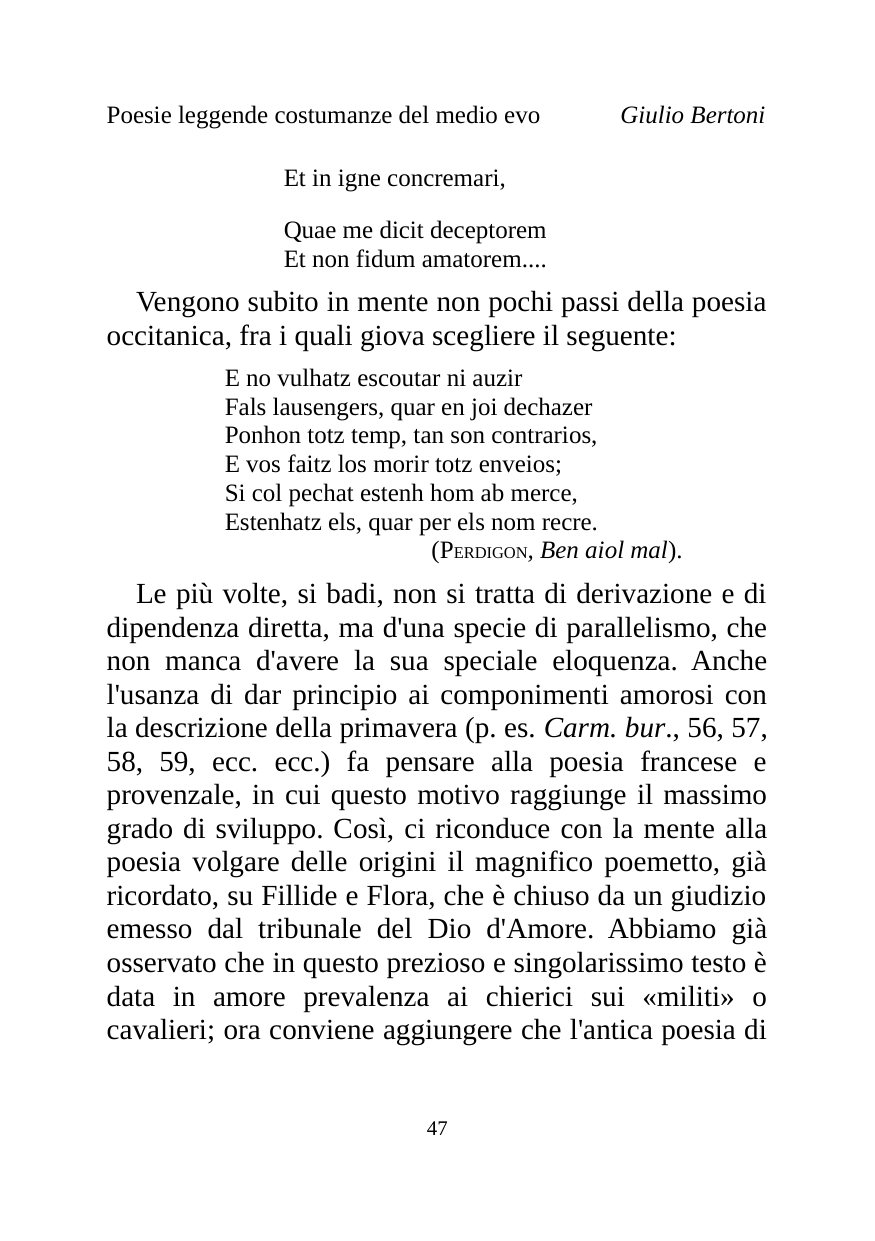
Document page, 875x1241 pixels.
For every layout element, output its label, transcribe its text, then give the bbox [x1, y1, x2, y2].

text E no vulhatz escoutar ni auzir Fals lausengers, quar en joi dechazer Ponhon totz temp, tan son contrarios, E vos faitz los morir totz enveios; Si col pechat estenh hom ab merce, Estenhatz els, quar per els nom recre. [224, 363, 768, 536]
text Et in igne concremari, [283, 163, 768, 191]
text Le più volte, si badi, non si tratta di derivazione e di dipendenza diretta, ma d'una specie di parallelismo, che non manca d'avere la sua speciale eloquenza. Anche l'usanza di dar principio ai componimenti amorosi con la descrizione della primavera (p. es. Carm. bur., 56, 57, 58, 59, ecc. ecc.) fa pensare alla poesia francese e provenzale, in cui questo motivo raggiunge il massimo grado di sviluppo. Così, ci riconduce con la mente alla poesia volgare delle origini il magnifico poemetto, già ricordato, su Fillide e Flora, che è chiuso da un giudizio emesso dal tribunale del Dio d'Amore. Abbiamo già osservato che in questo prezioso e singolarissimo testo è data in amore prevalenza ai chierici sui «militi» o cavalieri; ora conviene aggiungere che l'antica poesia di [106, 576, 768, 1046]
text Quae me dicit deceptorem Et non fidum amatorem.... [283, 215, 768, 272]
text Vengono subito in mente non pochi passi della poesia occitanica, fra i quali giova scegliere il seguente: [106, 284, 768, 351]
text (Perdigon, Ben aiol mal). [431, 536, 768, 564]
